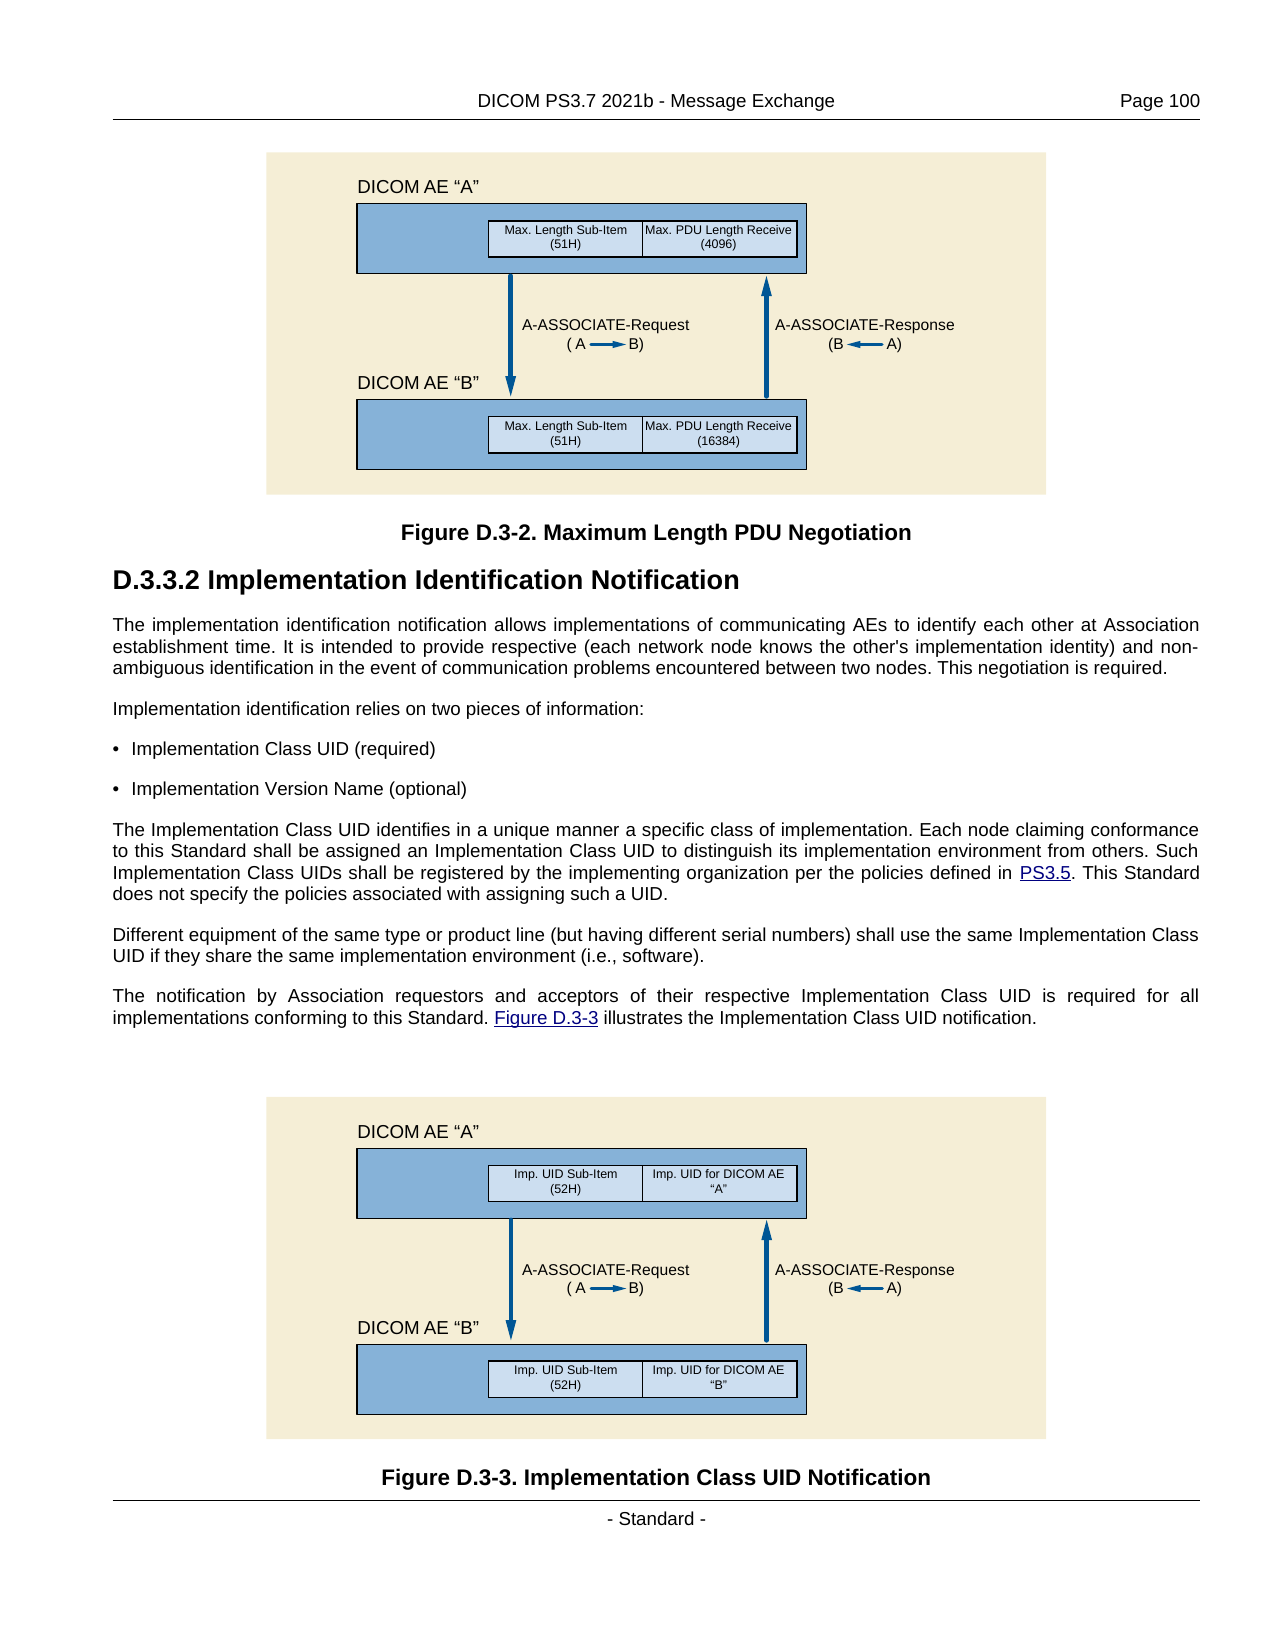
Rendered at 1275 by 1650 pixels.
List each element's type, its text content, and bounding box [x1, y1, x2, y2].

text D.3.3.2 Implementation Identification Notification [112, 564, 1200, 595]
text • Implementation Version Name (optional) [112, 778, 1200, 799]
text Figure D.3-3. Implementation Class UID Notification [112, 1464, 1200, 1490]
text • Implementation Class UID (required) [112, 738, 1200, 759]
text Implementation identification relies on two pieces of information: [112, 697, 1200, 719]
text The Implementation Class UID identifies in a unique manner a specific class of implementation. Each node claiming conformance to this Standard shall be assigned an Implementation Class UID to distinguish its implementation environment from others. Such Implementation Class UIDs shall be registered by the implementing organization per the policies defined in PS3.5. This Standard does not specify the policies associated with assigning such a UID. [112, 818, 1200, 904]
text Different equipment of the same type or product line (but having different serial numbers) shall use the same Implementation Class UID if they share the same implementation environment (i.e., software). [112, 923, 1200, 966]
text The notification by Association requestors and acceptors of their respective Implementation Class UID is required for all implementations conforming to this Standard. Figure D.3-3 illustrates the Implementation Class UID notification. [112, 985, 1200, 1028]
text The implementation identification notification allows implementations of communicating AEs to identify each other at Association establishment time. It is intended to provide respective (each network node knows the other's implementation identity) and non-ambiguous identification in the event of communication problems encountered between two nodes. This negotiation is required. [112, 614, 1200, 679]
text Figure D.3-2. Maximum Length PDU Negotiation [112, 519, 1200, 545]
